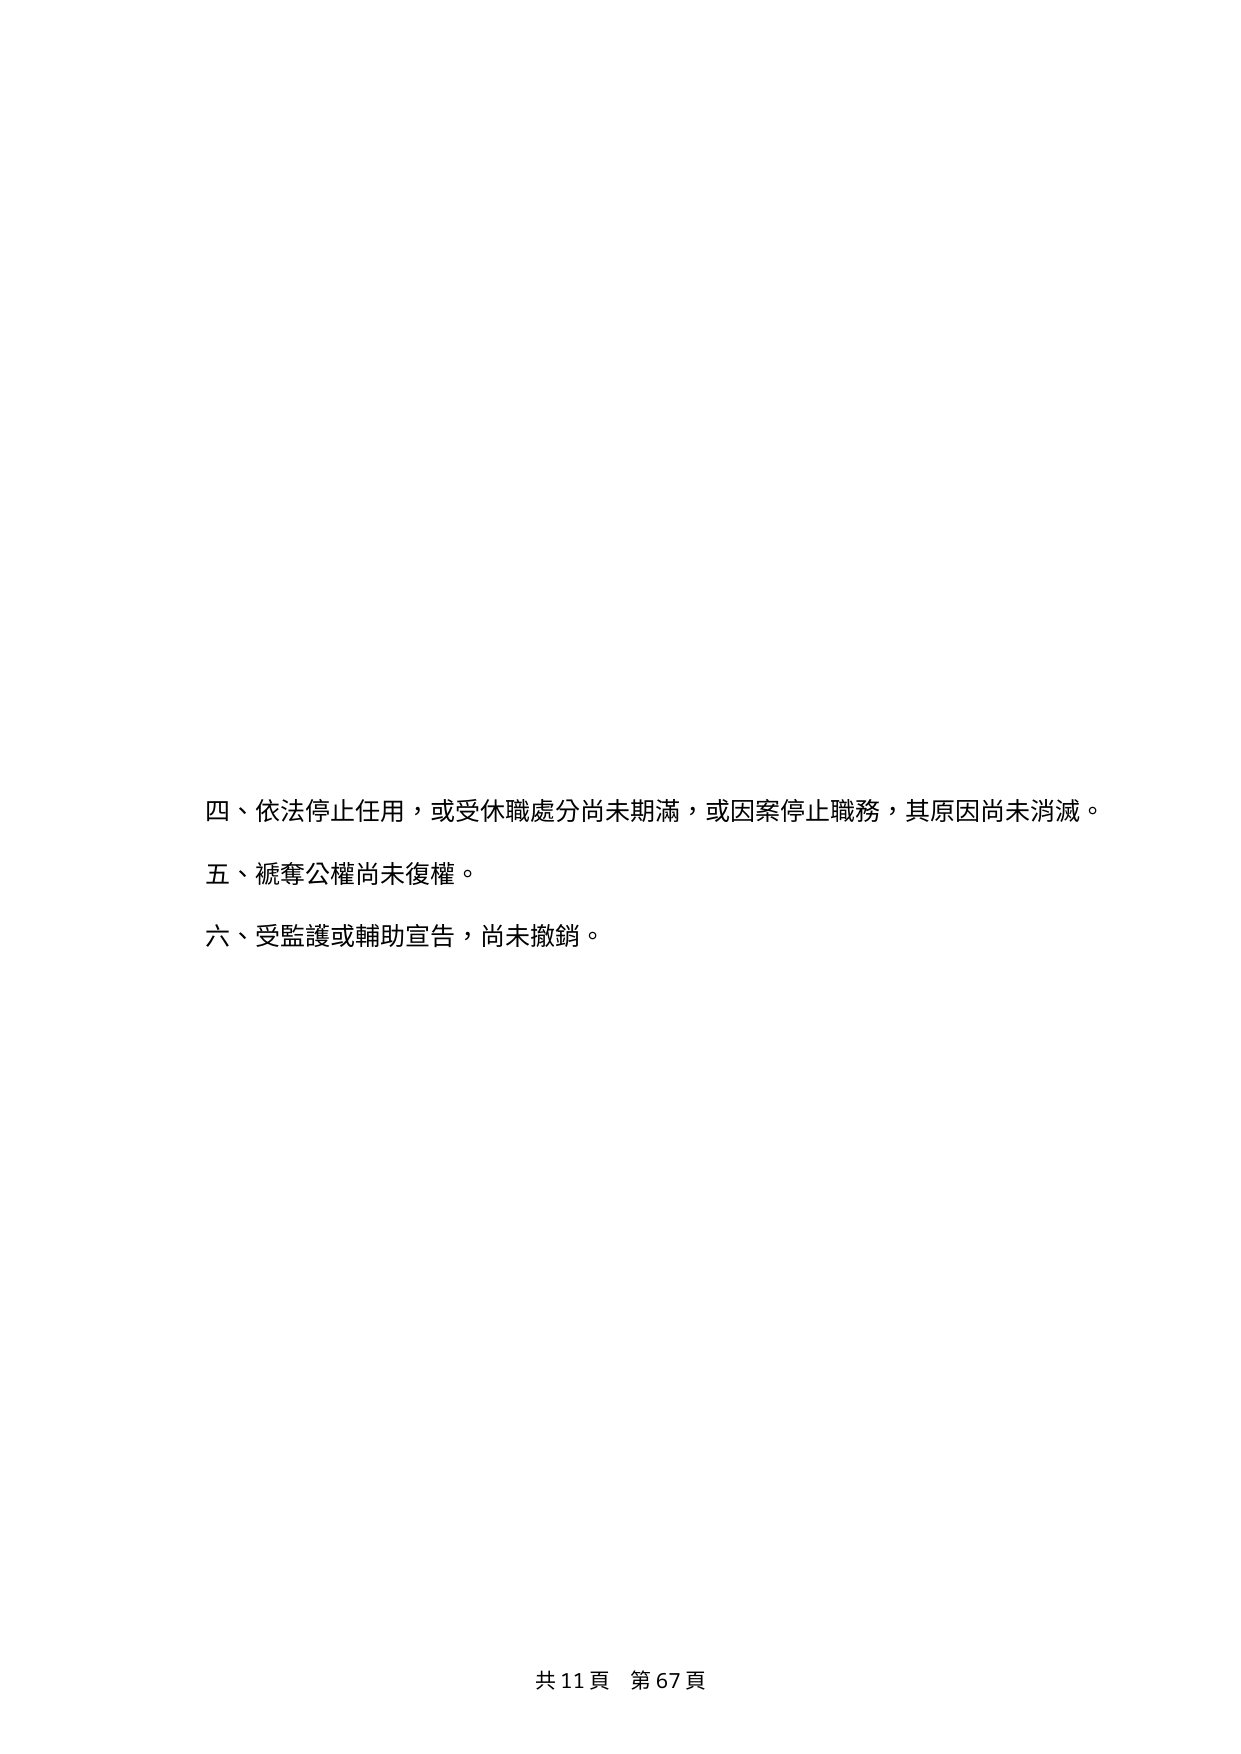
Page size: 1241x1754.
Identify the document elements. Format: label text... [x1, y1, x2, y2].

text 五、褫奪公權尚未復權。 [118, 831, 1122, 893]
text 六、受監護或輔助宣告，尚未撤銷。 [118, 893, 1122, 956]
text 四、依法停止任用，或受休職處分尚未期滿，或因案停止職務，其原因尚未消滅。 [118, 768, 1122, 831]
